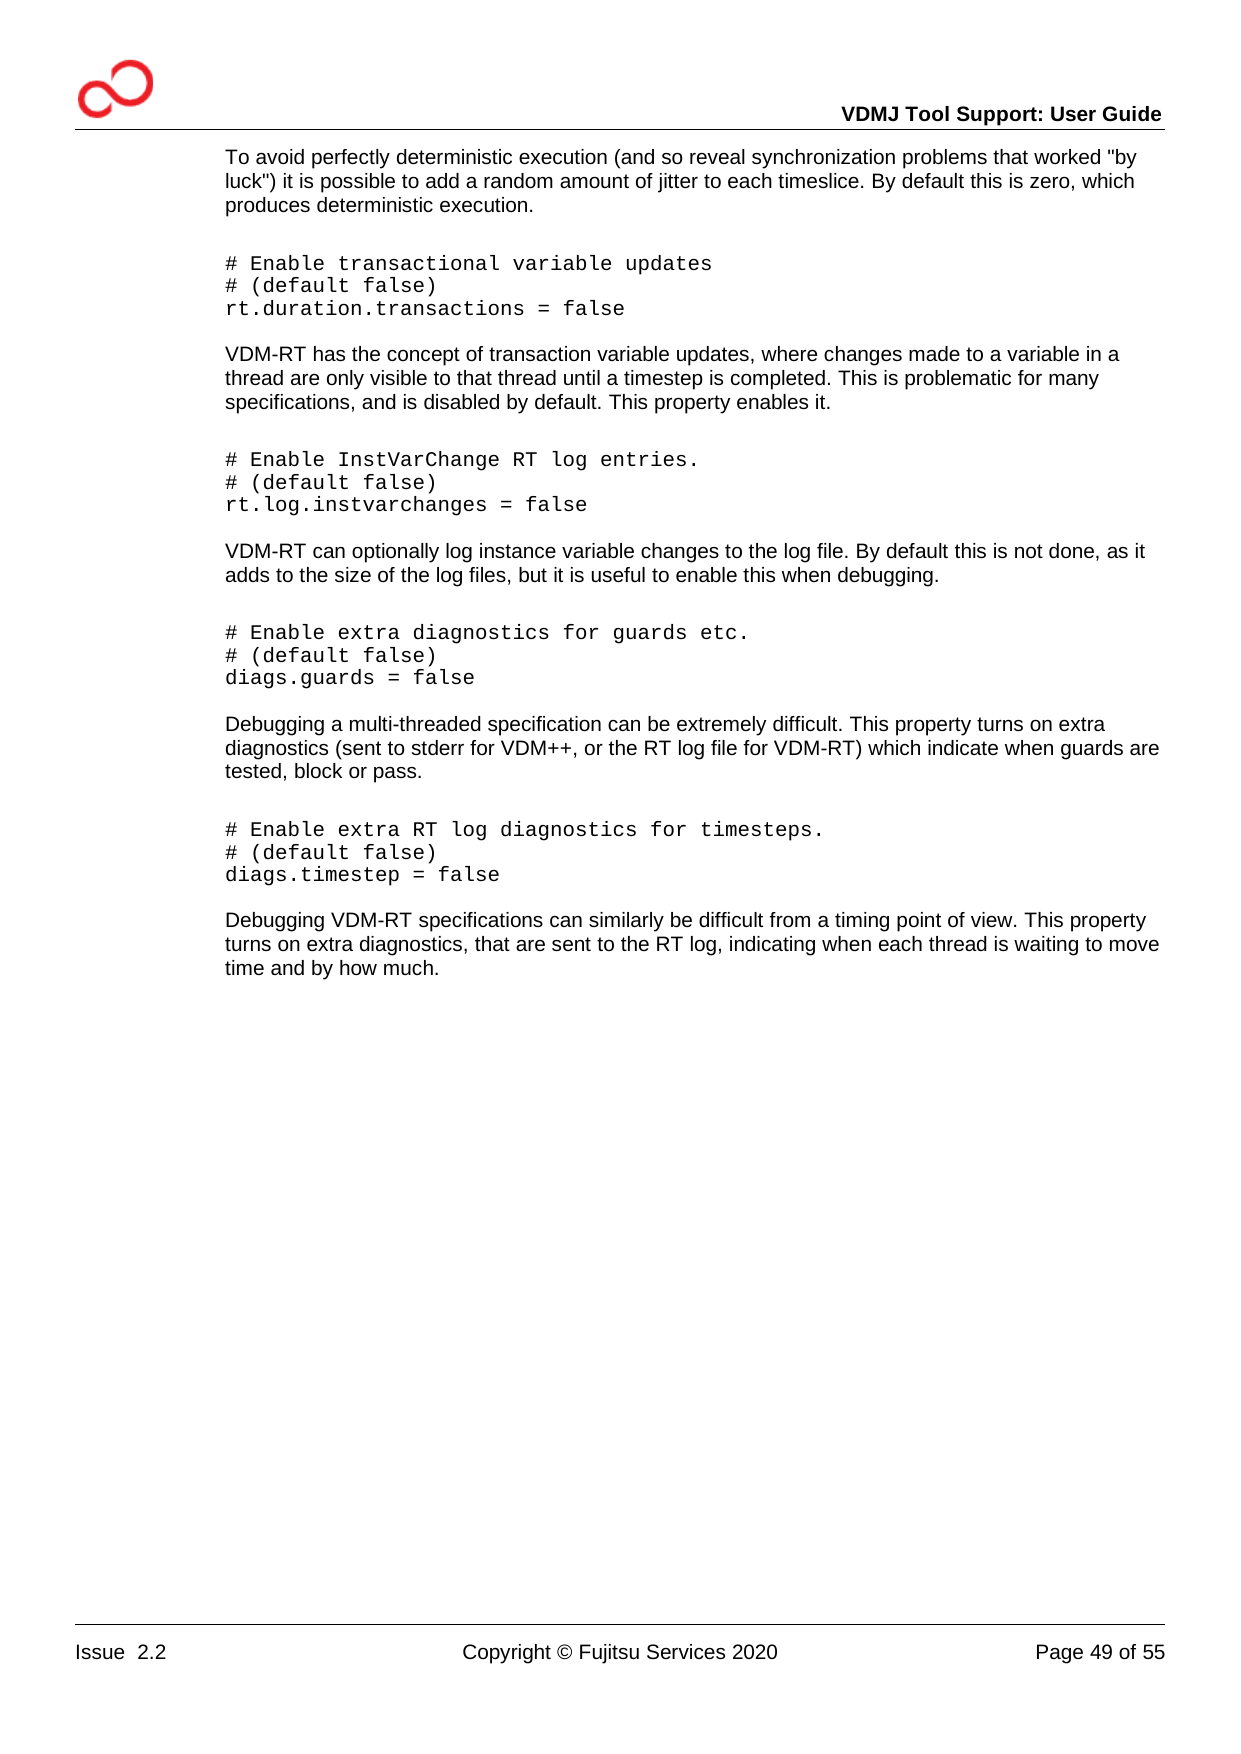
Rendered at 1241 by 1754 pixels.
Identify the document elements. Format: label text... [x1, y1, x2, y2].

text rt.duration.transactions = false [225, 297, 1165, 319]
text Debugging a multi-threaded specification can be extremely difficult. This property turns on extra diagnostics (sent to stderr for VDM++, or the RT log file for VDM-RT) which indicate when guards are tested, block or pass. [225, 712, 1165, 784]
text rt.log.instvarchanges = false [225, 494, 1165, 516]
text # Enable extra diagnostics for guards etc. [225, 622, 1165, 644]
text VDM-RT has the concept of transaction variable updates, where changes made to a variable in a thread are only visible to that thread until a timestep is completed. This is problematic for many specifications, and is disabled by default. This property enables it. [225, 342, 1165, 414]
text # (default false) [225, 841, 1165, 864]
text To avoid perfectly deterministic execution (and so reveal synchronization problems that worked "by luck") it is possible to add a random amount of jitter to each timeslice. By default this is zero, which produces deterministic execution. [225, 145, 1165, 217]
text Debugging VDM-RT specifications can similarly be difficult from a timing point of view. This property turns on extra diagnostics, that are sent to the RT log, indicating when each thread is waiting to move time and by how much. [225, 909, 1165, 981]
text # Enable extra RT log diagnostics for timesteps. [225, 819, 1165, 841]
text # (default false) [225, 644, 1165, 667]
text VDM-RT can optionally log instance variable changes to the log file. By default this is not done, as it adds to the size of the log files, but it is useful to enable this when debugging. [225, 539, 1165, 587]
text diags.timestep = false [225, 864, 1165, 886]
text # Enable transactional variable updates [225, 252, 1165, 274]
text diags.guards = false [225, 667, 1165, 689]
picture [78, 52, 153, 128]
text # Enable InstVarChange RT log entries. [225, 449, 1165, 471]
text # (default false) [225, 471, 1165, 494]
text # (default false) [225, 274, 1165, 297]
